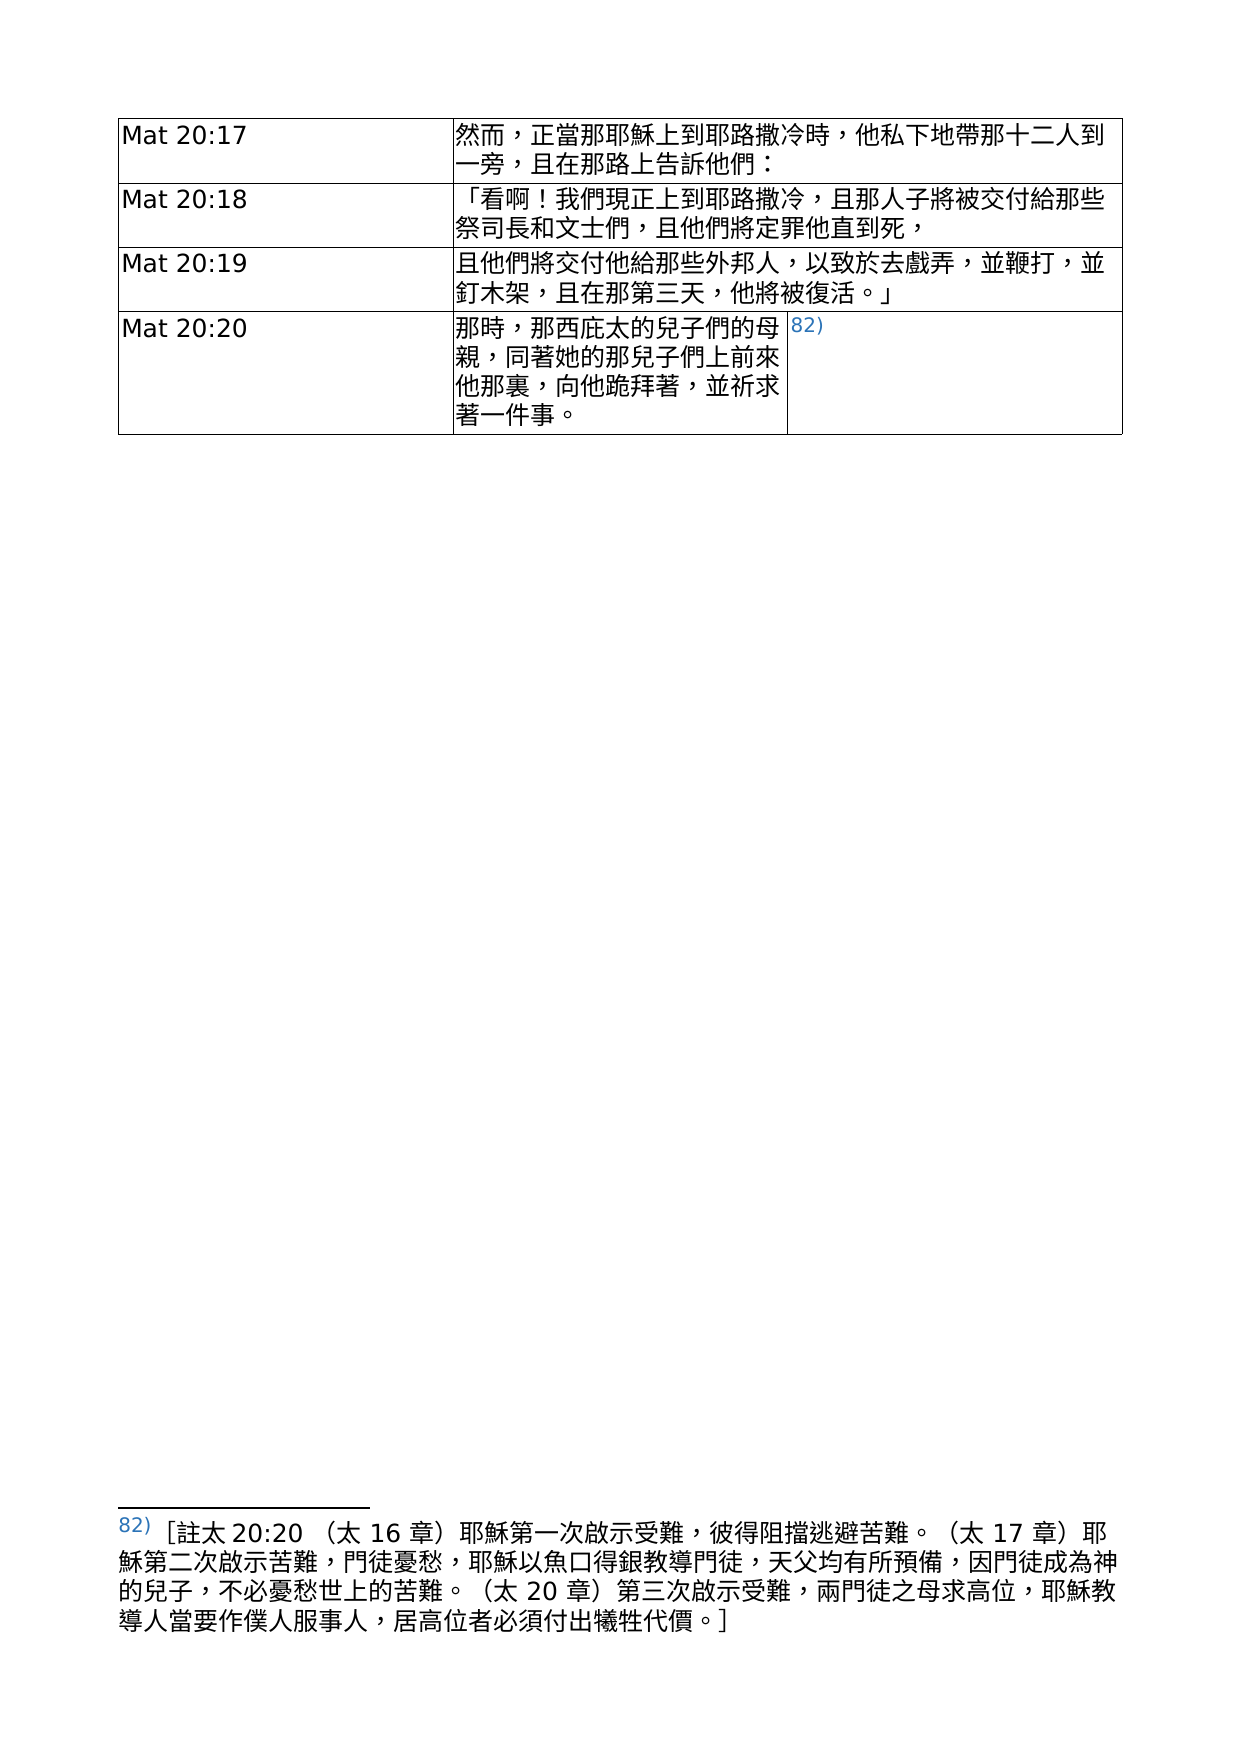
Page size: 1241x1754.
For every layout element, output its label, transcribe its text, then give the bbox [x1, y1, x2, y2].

table_cell 那時，那西庇太的兒子們的母親，同著她的那兒子們上前來他那裏，向他跪拜著，並祈求著一件事。 [454, 312, 787, 433]
table_cell [788, 312, 1122, 433]
table_cell 「看啊！我們現正上到耶路撒冷，且那人子將被交付給那些祭司長和文士們，且他們將定罪他直到死， [454, 184, 1122, 247]
table_cell 然而，正當那耶穌上到耶路撒冷時，他私下地帶那十二人到一旁，且在那路上告訴他們： [454, 119, 1122, 182]
table_cell Mat 20:17 [119, 119, 453, 182]
table_cell 且他們將交付他給那些外邦人，以致於去戲弄，並鞭打，並釘木架，且在那第三天，他將被復活。」 [454, 248, 1122, 311]
table_cell Mat 20:20 [119, 312, 453, 433]
table_cell Mat 20:19 [119, 248, 453, 311]
table_cell Mat 20:18 [119, 184, 453, 247]
